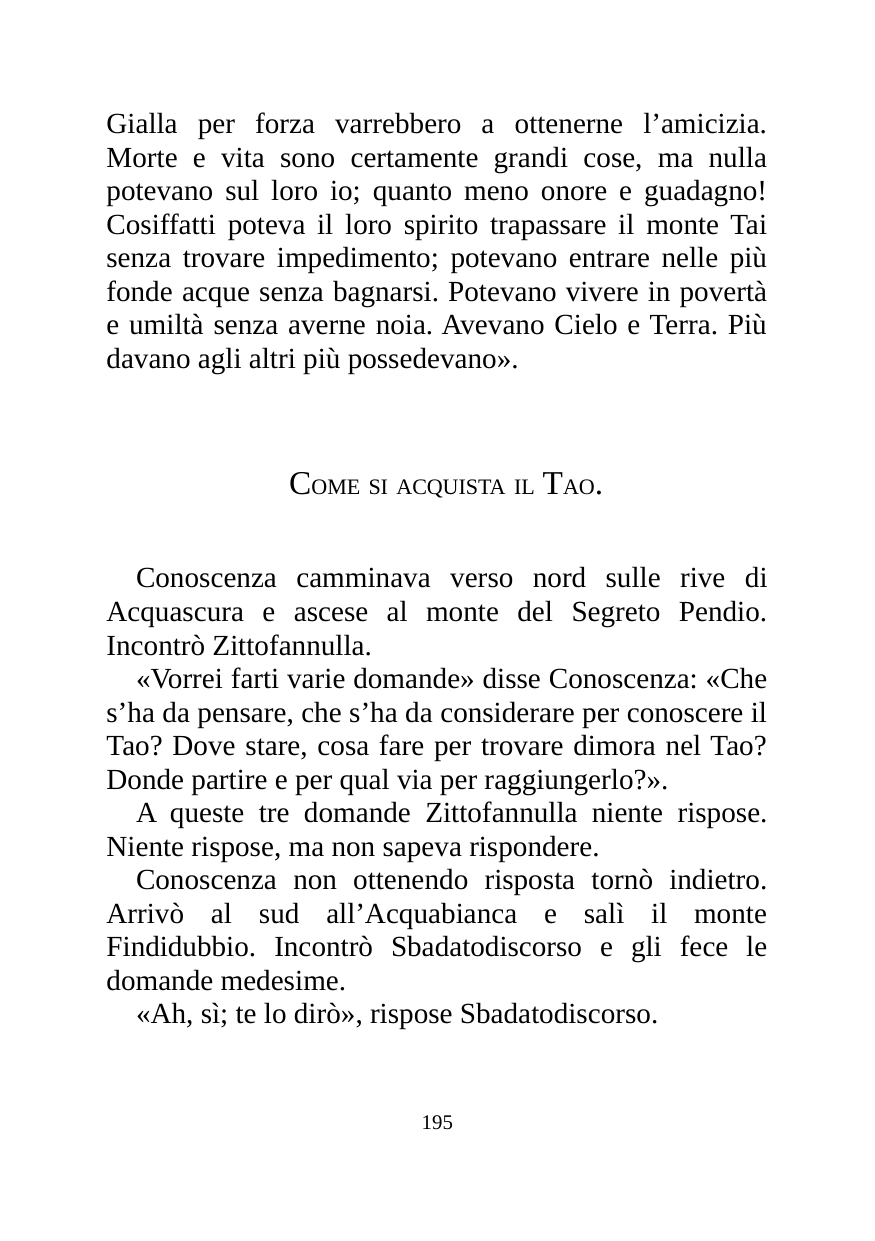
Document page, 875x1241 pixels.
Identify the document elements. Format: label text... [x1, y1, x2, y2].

subtitle Come si acquista il Tao. [124, 463, 768, 501]
text Gialla per forza varrebbero a ottenerne l’amicizia. Morte e vita sono certamente grandi cose, ma nulla potevano sul loro io; quanto meno onore e guadagno! Cosiffatti poteva il loro spirito trapassare il monte Tai senza trovare impedimento; potevano entrare nelle più fonde acque senza bagnarsi. Potevano vivere in povertà e umiltà senza averne noia. Avevano Cielo e Terra. Più davano agli altri più possedevano». [106, 106, 768, 374]
text Conoscenza non ottenendo risposta tornò indietro. Arrivò al sud all’Acquabianca e salì il monte Findidubbio. Incontrò Sbadatodiscorso e gli fece le domande medesime. [106, 862, 768, 997]
text «Vorrei farti varie domande» disse Conoscenza: «Che s’ha da pensare, che s’ha da considerare per conoscere il Tao? Dove stare, cosa fare per trovare dimora nel Tao? Donde partire e per qual via per raggiungerlo?». [106, 661, 768, 795]
text A queste tre domande Zittofannulla niente rispose. Niente rispose, ma non sapeva rispondere. [106, 795, 768, 862]
text «Ah, sì; te lo dirò», rispose Sbadatodiscorso. [106, 997, 768, 1030]
text Conoscenza camminava verso nord sulle rive di Acquascura e ascese al monte del Segreto Pendio. Incontrò Zittofannulla. [106, 561, 768, 661]
